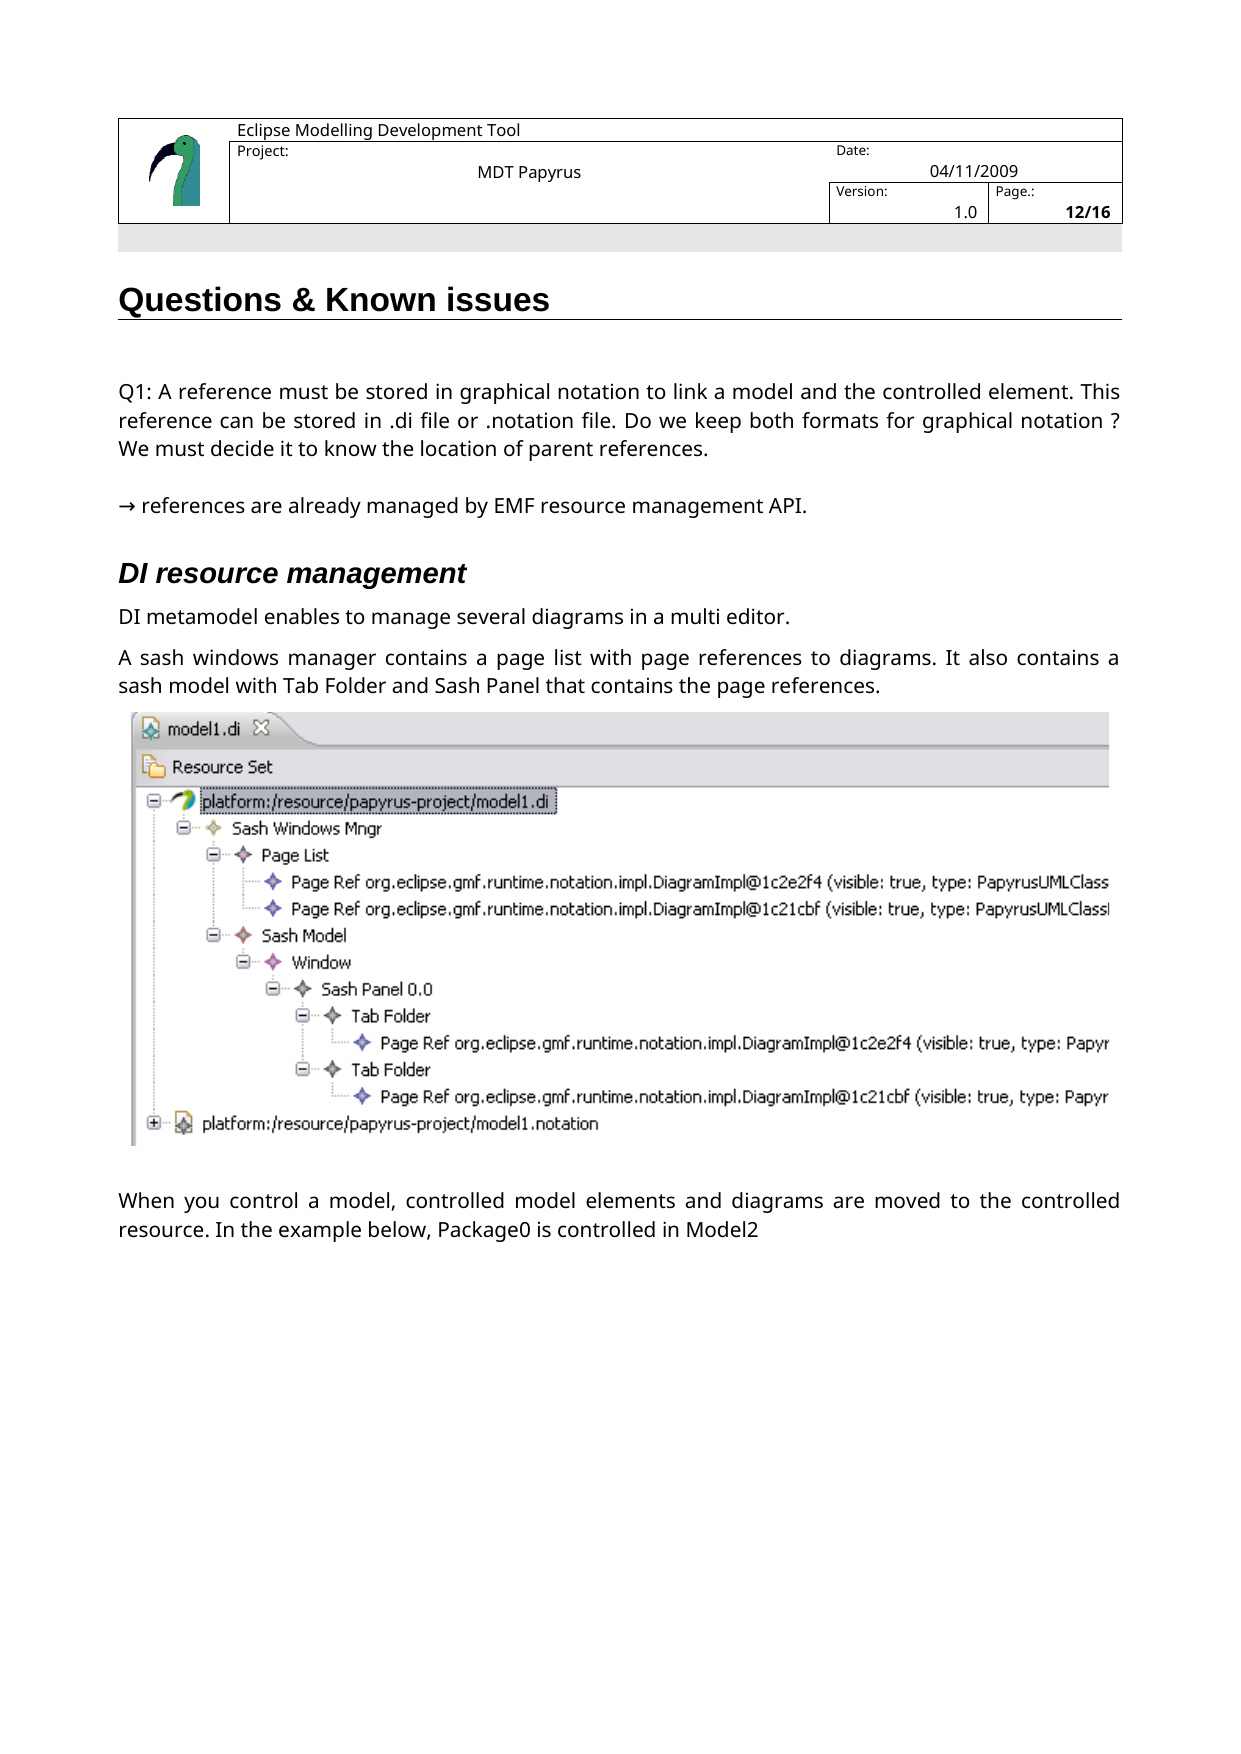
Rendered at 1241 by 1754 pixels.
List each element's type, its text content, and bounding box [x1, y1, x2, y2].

text Q1: A reference must be stored in graphical notation to link a model and the controlled element. This reference can be stored in .di file or .notation file. Do we keep both formats for graphical notation ? We must decide it to know the location of parent references. [118, 377, 1122, 463]
text When you control a model, controlled model elements and diagrams are moved to the controlled resource. In the example below, Package0 is controlled in Model2 [118, 1186, 1122, 1243]
subtitle DI resource management [118, 557, 1122, 590]
text → references are already managed by EMF resource management API. [118, 491, 1122, 519]
subtitle Questions & Known issues [118, 281, 1122, 319]
text DI metamodel enables to manage several diagrams in a multi editor. [118, 602, 1122, 631]
picture [147, 133, 201, 209]
text A sash windows manager contains a page list with page references to diagrams. It also contains a sash model with Tab Folder and Sash Panel that contains the page references. [118, 643, 1122, 700]
